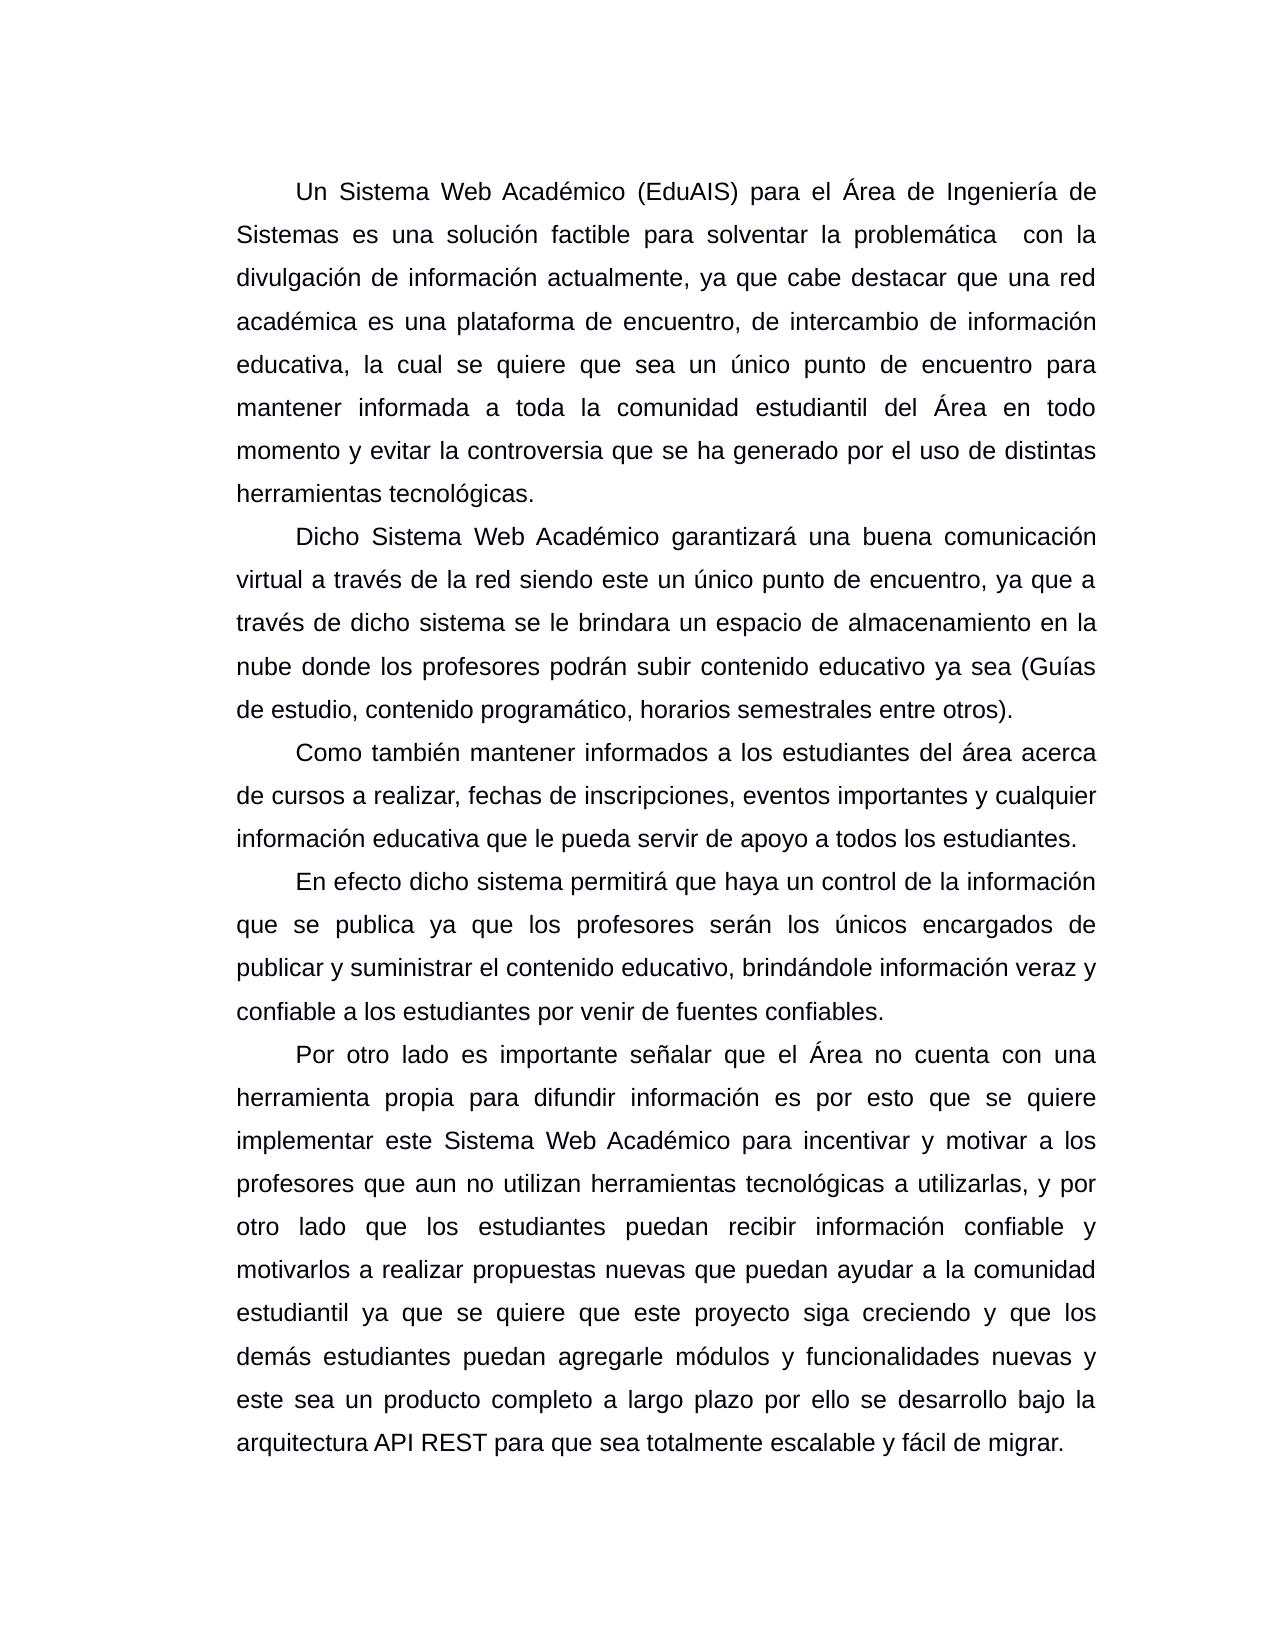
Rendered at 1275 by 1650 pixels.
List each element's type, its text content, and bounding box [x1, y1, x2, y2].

text Por otro lado es importante señalar que el Área no cuenta con una herramienta propia para difundir información es por esto que se quiere implementar este Sistema Web Académico para incentivar y motivar a los profesores que aun no utilizan herramientas tecnológicas a utilizarlas, y por otro lado que los estudiantes puedan recibir información confiable y motivarlos a realizar propuestas nuevas que puedan ayudar a la comunidad estudiantil ya que se quiere que este proyecto siga creciendo y que los demás estudiantes puedan agregarle módulos y funcionalidades nuevas y este sea un producto completo a largo plazo por ello se desarrollo bajo la arquitectura API REST para que sea totalmente escalable y fácil de migrar. [236, 1040, 1098, 1457]
text Dicho Sistema Web Académico garantizará una buena comunicación virtual a través de la red siendo este un único punto de encuentro, ya que a través de dicho sistema se le brindara un espacio de almacenamiento en la nube donde los profesores podrán subir contenido educativo ya sea (Guías de estudio, contenido programático, horarios semestrales entre otros). [236, 522, 1098, 723]
text En efecto dicho sistema permitirá que haya un control de la información que se publica ya que los profesores serán los únicos encargados de publicar y suministrar el contenido educativo, brindándole información veraz y confiable a los estudiantes por venir de fuentes confiables. [236, 867, 1098, 1025]
text Como también mantener informados a los estudiantes del área acerca de cursos a realizar, fechas de inscripciones, eventos importantes y cualquier información educativa que le pueda servir de apoyo a todos los estudiantes. [236, 738, 1098, 853]
text Un Sistema Web Académico (EduAIS) para el Área de Ingeniería de Sistemas es una solución factible para solventar la problemática con la divulgación de información actualmente, ya que cabe destacar que una red académica es una plataforma de encuentro, de intercambio de información educativa, la cual se quiere que sea un único punto de encuentro para mantener informada a toda la comunidad estudiantil del Área en todo momento y evitar la controversia que se ha generado por el uso de distintas herramientas tecnológicas. [236, 177, 1098, 508]
